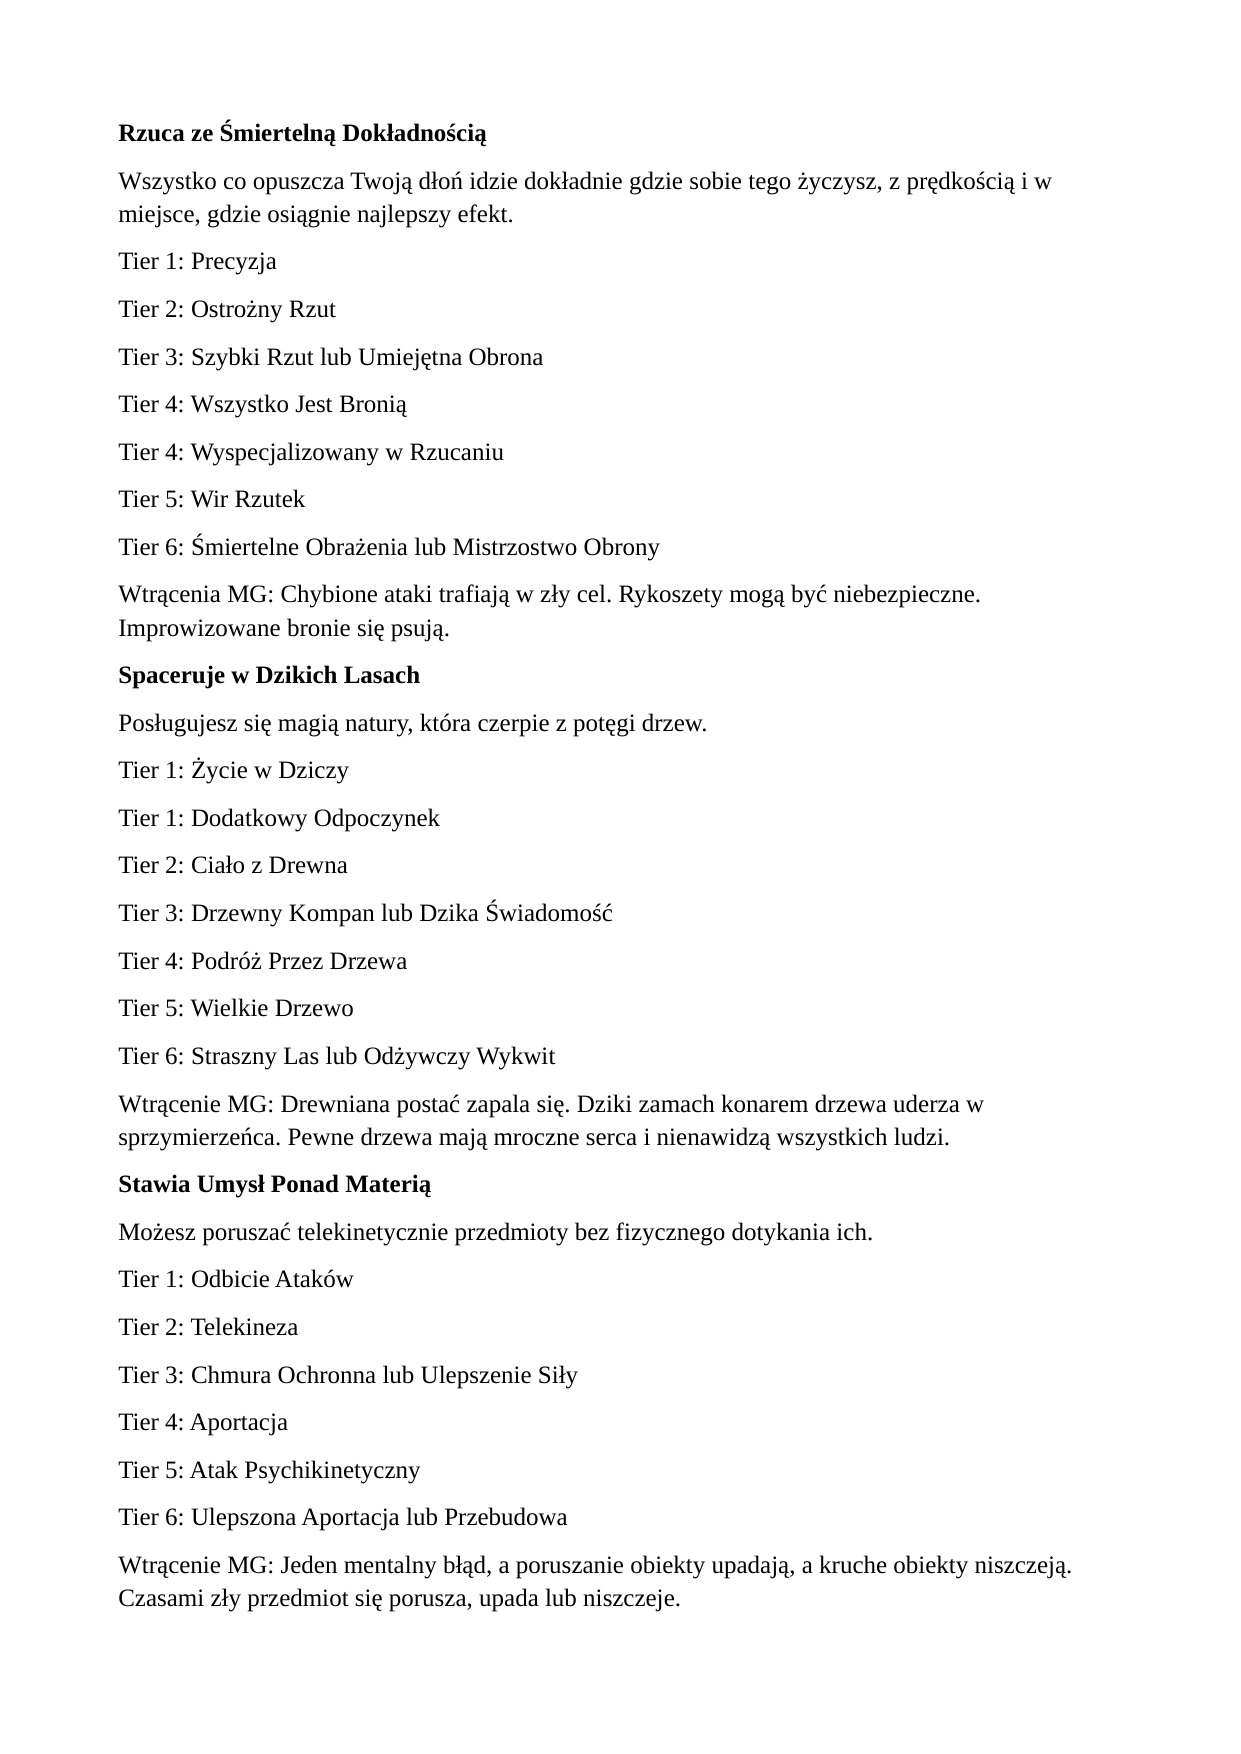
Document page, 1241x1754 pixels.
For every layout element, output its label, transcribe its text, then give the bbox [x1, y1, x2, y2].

text Tier 4: Podróż Przez Drzewa [118, 946, 1122, 974]
text Tier 3: Szybki Rzut lub Umiejętna Obrona [118, 342, 1122, 370]
text Tier 1: Precyzja [118, 246, 1122, 275]
text Tier 5: Atak Psychikinetyczny [118, 1455, 1122, 1484]
text Tier 2: Telekineza [118, 1312, 1122, 1341]
text Tier 6: Straszny Las lub Odżywczy Wykwit [118, 1041, 1122, 1070]
text Tier 5: Wir Rzutek [118, 484, 1122, 513]
text Wtrącenia MG: Chybione ataki trafiają w zły cel. Rykoszety mogą być niebezpieczne. Improwizowane bronie się psują. [118, 579, 1122, 641]
text Stawia Umysł Ponad Materią [118, 1169, 1122, 1198]
text Tier 2: Ciało z Drewna [118, 851, 1122, 879]
text Tier 2: Ostrożny Rzut [118, 294, 1122, 323]
text Tier 1: Odbicie Ataków [118, 1264, 1122, 1293]
text Tier 1: Dodatkowy Odpoczynek [118, 803, 1122, 832]
text Posługujesz się magią natury, która czerpie z potęgi drzew. [118, 708, 1122, 737]
text Wszystko co opuszcza Twoją dłoń idzie dokładnie gdzie sobie tego życzysz, z prędkością i w miejsce, gdzie osiągnie najlepszy efekt. [118, 166, 1122, 227]
text Wtrącenie MG: Jeden mentalny błąd, a poruszanie obiekty upadają, a kruche obiekty niszczeją. Czasami zły przedmiot się porusza, upada lub niszczeje. [118, 1550, 1122, 1612]
text Tier 4: Wszystko Jest Bronią [118, 389, 1122, 418]
text Wtrącenie MG: Drewniana postać zapala się. Dziki zamach konarem drzewa uderza w sprzymierzeńca. Pewne drzewa mają mroczne serca i nienawidzą wszystkich ludzi. [118, 1089, 1122, 1150]
text Tier 4: Aportacja [118, 1407, 1122, 1436]
text Tier 5: Wielkie Drzewo [118, 993, 1122, 1022]
text Rzuca ze Śmiertelną Dokładnością [118, 118, 1122, 147]
text Możesz poruszać telekinetycznie przedmioty bez fizycznego dotykania ich. [118, 1217, 1122, 1246]
text Tier 3: Chmura Ochronna lub Ulepszenie Siły [118, 1360, 1122, 1388]
text Tier 3: Drzewny Kompan lub Dzika Świadomość [118, 898, 1122, 927]
text Spaceruje w Dzikich Lasach [118, 660, 1122, 689]
text Tier 4: Wyspecjalizowany w Rzucaniu [118, 437, 1122, 466]
text Tier 6: Ulepszona Aportacja lub Przebudowa [118, 1502, 1122, 1531]
text Tier 1: Życie w Dziczy [118, 755, 1122, 784]
text Tier 6: Śmiertelne Obrażenia lub Mistrzostwo Obrony [118, 532, 1122, 561]
